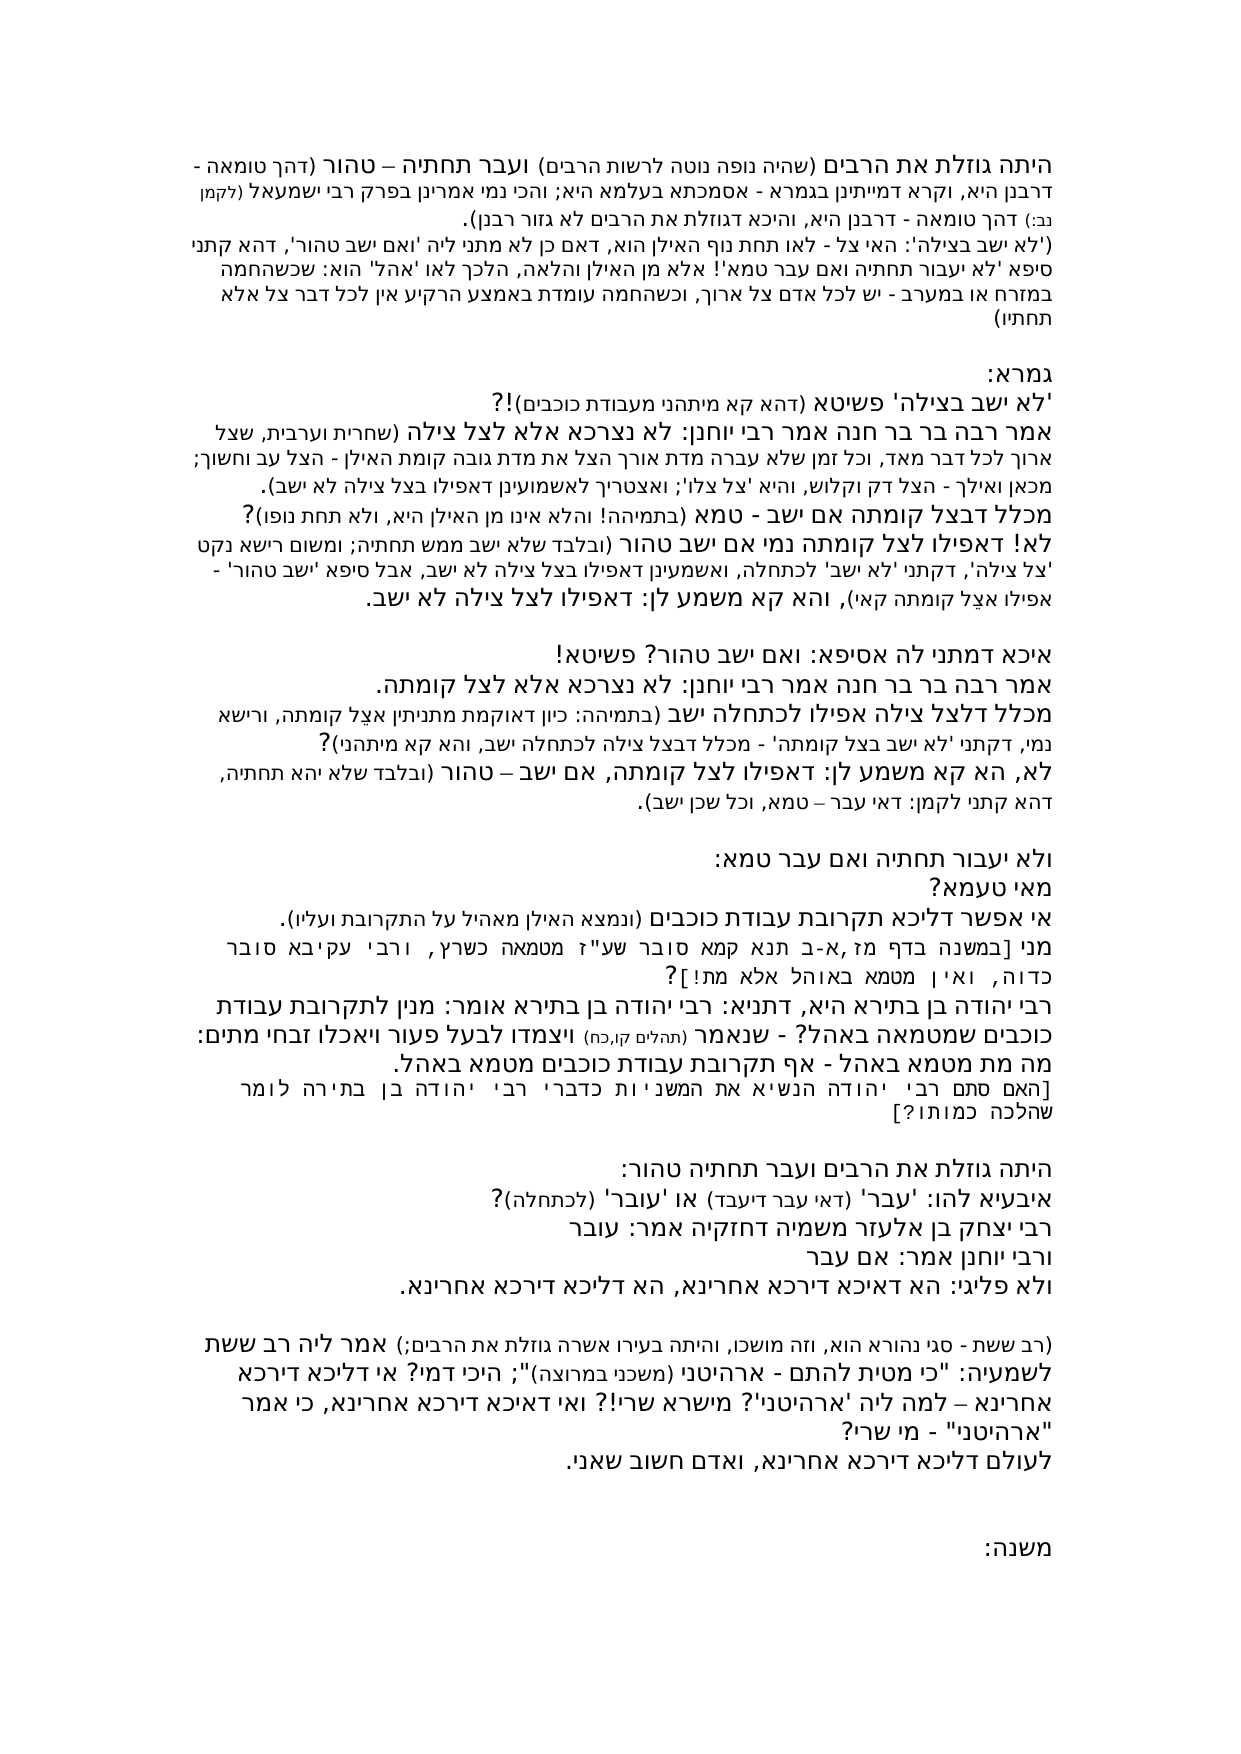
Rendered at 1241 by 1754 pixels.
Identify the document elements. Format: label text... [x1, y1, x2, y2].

text אמר רבה בר בר חנה אמר רבי יוחנן: לא נצרכא אלא לצל צילה (שחרית וערבית, שצל ארוך לכל דבר מאד, וכל זמן שלא עברה מדת אורך הצל את מדת גובה קומת האילן - הצל עב וחשוך; מכאן ואילך - הצל דק וקלוש, והיא 'צל צלו'; ואצטריך לאשמועינן דאפילו בצל צילה לא ישב). [187, 417, 1053, 500]
text מני [במשנה בדף מז,א-ב תנא קמא סובר שע"ז מטמאה כשרץ, ורבי עקיבא סובר כדוה, ואין מטמא באוהל אלא מת!]? [187, 932, 1053, 991]
text לעולם דליכא דירכא אחרינא, ואדם חשוב שאני. [187, 1446, 1053, 1475]
text אי אפשר דליכא תקרובת עבודת כוכבים (ונמצא האילן מאהיל על התקרובת ועליו). [187, 903, 1053, 932]
text ('לא ישב בצילה': האי צל - לאו תחת נוף האילן הוא, דאם כן לא מתני ליה 'ואם ישב טהור', דהא קתני סיפא 'לא יעבור תחתיה ואם עבר טמא'! אלא מן האילן והלאה, הלכך לאו 'אהל' הוא: שכשהחמה במזרח או במערב - יש לכל אדם צל ארוך, וכשהחמה עומדת באמצע הרקיע אין לכל דבר צל אלא תחתיו) [187, 233, 1053, 330]
text רבי יהודה בן בתירא היא, דתניא: רבי יהודה בן בתירא אומר: מנין לתקרובת עבודת כוכבים שמטמאה באהל? - שנאמר (תהלים קו,כח) ויצמדו לבעל פעור ויאכלו זבחי מתים: מה מת מטמא באהל - אף תקרובת עבודת כוכבים מטמא באהל. [187, 991, 1053, 1079]
text לא! דאפילו לצל קומתה נמי אם ישב טהור (ובלבד שלא ישב ממש תחתיה; ומשום רישא נקט 'צל צילה', דקתני 'לא ישב' לכתחלה, ואשמעינן דאפילו בצל צילה לא ישב, אבל סיפא 'ישב טהור' - אפילו אצֵל קומתה קאי), והא קא משמע לן: דאפילו לצל צילה לא ישב. [187, 529, 1053, 612]
text ולא פליגי: הא דאיכא דירכא אחרינא, הא דליכא דירכא אחרינא. [187, 1271, 1053, 1301]
text ורבי יוחנן אמר: אם עבר [187, 1242, 1053, 1271]
text לא, הא קא משמע לן: דאפילו לצל קומתה, אם ישב – טהור (ובלבד שלא יהא תחתיה, דהא קתני לקמן: דאי עבר – טמא, וכל שכן ישב). [187, 757, 1053, 816]
text ולא יעבור תחתיה ואם עבר טמא: [187, 844, 1053, 874]
text איכא דמתני לה אסיפא: ואם ישב טהור? פשיטא! [187, 641, 1053, 670]
text משנה: [187, 1533, 1053, 1562]
text [האם סתם רבי יהודה הנשיא את המשניות כדברי רבי יהודה בן בתירה לומר שהלכה כמותו?] [187, 1079, 1053, 1126]
text (רב ששת - סגי נהורא הוא, וזה מושכו, והיתה בעירו אשרה גוזלת את הרבים;) אמר ליה רב ששת לשמעיה: "כי מטית להתם - ארהיטני (משכני במרוצה)"; היכי דמי? אי דליכא דירכא אחרינא – למה ליה 'ארהיטני'? מישרא שרי!? ואי דאיכא דירכא אחרינא, כי אמר "ארהיטני" - מי שרי? [187, 1329, 1053, 1446]
text היתה גוזלת את הרבים ועבר תחתיה טהור: [187, 1155, 1053, 1184]
text רבי יצחק בן אלעזר משמיה דחזקיה אמר: עובר [187, 1213, 1053, 1242]
text מכלל דלצל צילה אפילו לכתחלה ישב (בתמיהה: כיון דאוקמת מתניתין אצֵל קומתה, ורישא נמי, דקתני 'לא ישב בצל קומתה' - מכלל דבצל צילה לכתחלה ישב, והא קא מיתהני)? [187, 699, 1053, 757]
text איבעיא להו: 'עבר' (דאי עבר דיעבד) או 'עובר' (לכתחלה)? [187, 1184, 1053, 1213]
text גמרא: [187, 359, 1053, 388]
text אמר רבה בר בר חנה אמר רבי יוחנן: לא נצרכא אלא לצל קומתה. [187, 670, 1053, 699]
text מכלל דבצל קומתה אם ישב - טמא (בתמיהה! והלא אינו מן האילן היא, ולא תחת נופו)? [187, 500, 1053, 529]
text 'לא ישב בצילה' פשיטא (דהא קא מיתהני מעבודת כוכבים)!? [187, 388, 1053, 417]
text מאי טעמא? [187, 874, 1053, 903]
text היתה גוזלת את הרבים (שהיה נופה נוטה לרשות הרבים) ועבר תחתיה – טהור (דהך טומאה - דרבנן היא, וקרא דמייתינן בגמרא - אסמכתא בעלמא היא; והכי נמי אמרינן בפרק רבי ישמעאל (לקמן נב:) דהך טומאה - דרבנן היא, והיכא דגוזלת את הרבים לא גזור רבנן). [187, 150, 1053, 233]
